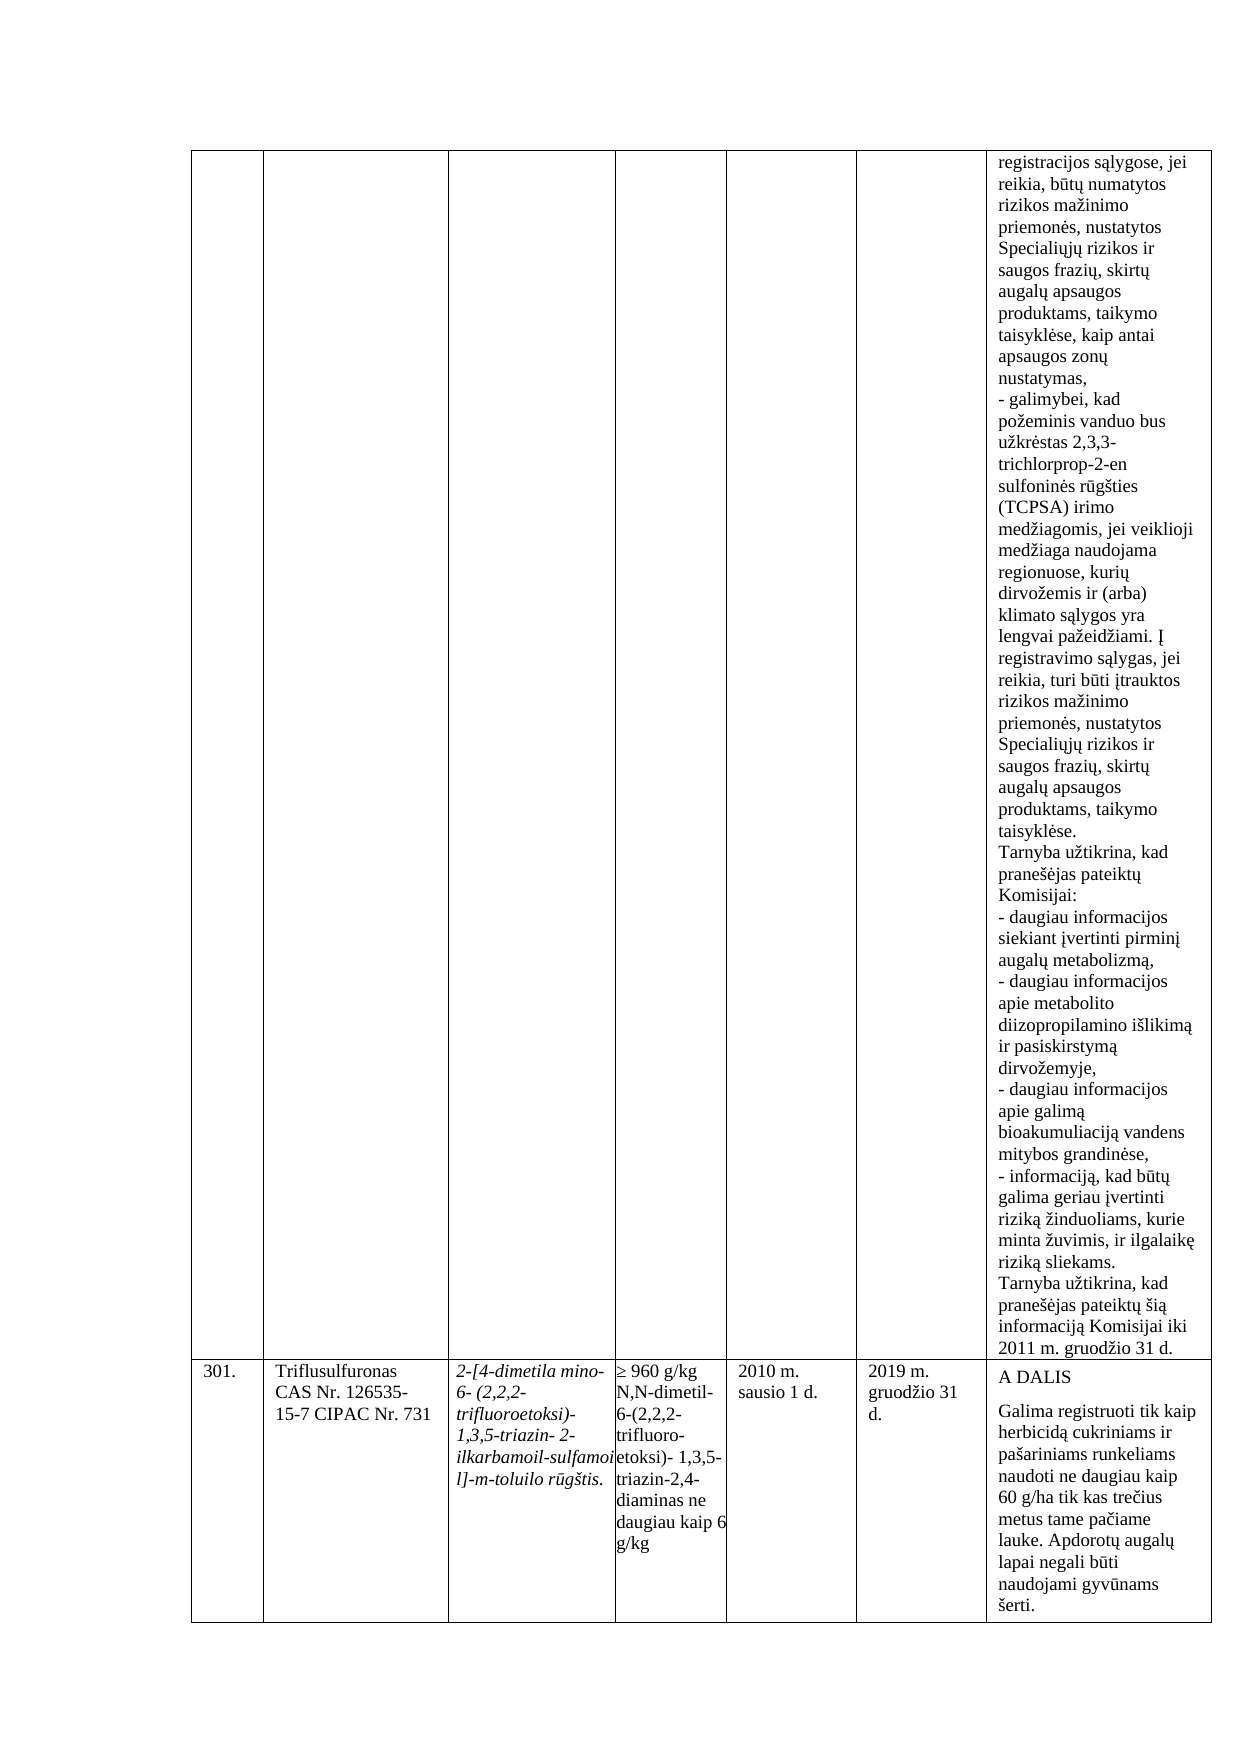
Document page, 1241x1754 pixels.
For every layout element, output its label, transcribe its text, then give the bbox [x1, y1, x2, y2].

table_cell [264, 151, 448, 1358]
table_cell 301. [192, 1360, 263, 1622]
table_cell 2010 m. sausio 1 d. [727, 1360, 856, 1622]
table_cell [192, 151, 263, 1358]
table_cell Triflusulfuronas CAS Nr. 126535- 15-7 CIPAC Nr. 731 [264, 1360, 448, 1622]
table_cell [616, 151, 726, 1358]
table_cell ≥ 960 g/kg N,N-dimetil-6-(2,2,2- trifluoro-etoksi)- 1,3,5- triazin-2,4- diaminas ne daugiau kaip 6 g/kg [616, 1360, 726, 1622]
table_cell 2-[4-dimetila mino-6- (2,2,2-trifluoroetoksi)- 1,3,5-triazin- 2- ilkarbamoil-sulfamoi l]-m-toluilo rūgštis. [449, 1360, 615, 1622]
table_cell registracijos sąlygose, jei reikia, būtų numatytos rizikos mažinimo priemonės, nustatytos Specialiųjų rizikos ir saugos frazių, skirtų augalų apsaugos produktams, taikymo taisyklėse, kaip antai apsaugos zonų nustatymas, - galimybei, kad požeminis vanduo bus užkrėstas 2,3,3-trichlorprop-2-en sulfoninės rūgšties (TCPSA) irimo medžiagomis, jei veiklioji medžiaga naudojama regionuose, kurių dirvožemis ir (arba) klimato sąlygos yra lengvai pažeidžiami. Į registravimo sąlygas, jei reikia, turi būti įtrauktos rizikos mažinimo priemonės, nustatytos Specialiųjų rizikos ir saugos frazių, skirtų augalų apsaugos produktams, taikymo taisyklėse. Tarnyba užtikrina, kad pranešėjas pateiktų Komisijai: - daugiau informacijos siekiant įvertinti pirminį augalų metabolizmą, - daugiau informacijos apie metabolito diizopropilamino išlikimą ir pasiskirstymą dirvožemyje, - daugiau informacijos apie galimą bioakumuliaciją vandens mitybos grandinėse, - informaciją, kad būtų galima geriau įvertinti riziką žinduoliams, kurie minta žuvimis, ir ilgalaikę riziką sliekams. Tarnyba užtikrina, kad pranešėjas pateiktų šią informaciją Komisijai iki 2011 m. gruodžio 31 d. [987, 151, 1211, 1358]
table_cell [727, 151, 856, 1358]
table_cell [857, 151, 986, 1358]
table_cell [187, 1359, 191, 1622]
table_cell [449, 151, 615, 1358]
table_cell 2019 m. gruodžio 31 d. [857, 1360, 986, 1622]
table_cell A DALIS Galima registruoti tik kaip herbicidą cukriniams ir pašariniams runkeliams naudoti ne daugiau kaip 60 g/ha tik kas trečius metus tame pačiame lauke. Apdorotų augalų lapai negali būti naudojami gyvūnams šerti. [987, 1360, 1211, 1622]
table_cell [187, 150, 191, 1358]
